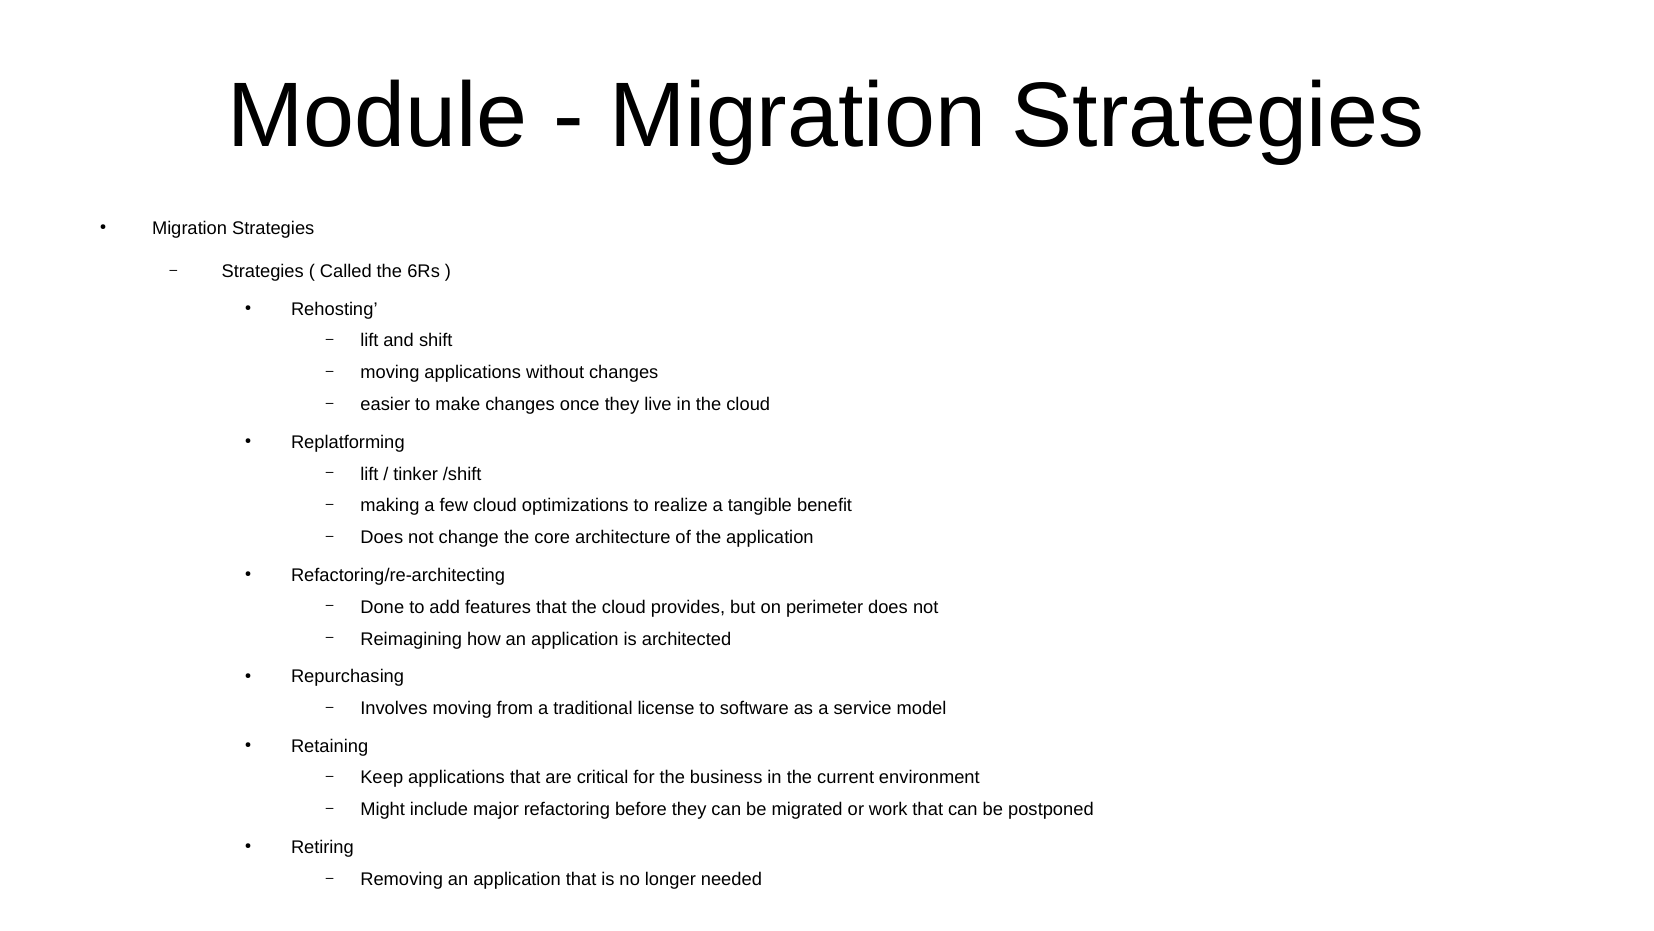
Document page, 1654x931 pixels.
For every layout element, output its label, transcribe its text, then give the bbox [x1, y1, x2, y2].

title Module - Migration Strategies [82, 37, 1571, 193]
list Migration Strategies Strategies ( Called the 6Rs ) Rehosting’ lift and shift moving applications without changes easier to make changes once they live in the cloud Replatforming lift / tinker /shift making a few cloud optimizations to realize a tangible benefit Does not change the core architecture of the application Refactoring/re-architecting Done to add features that the cloud provides, but on perimeter does not Reimagining how an application is architected Repurchasing Involves moving from a traditional license to software as a service model Retaining Keep applications that are critical for the business in the current environment Might include major refactoring before they can be migrated or work that can be postponed Retiring Removing an application that is no longer needed [82, 217, 1621, 901]
